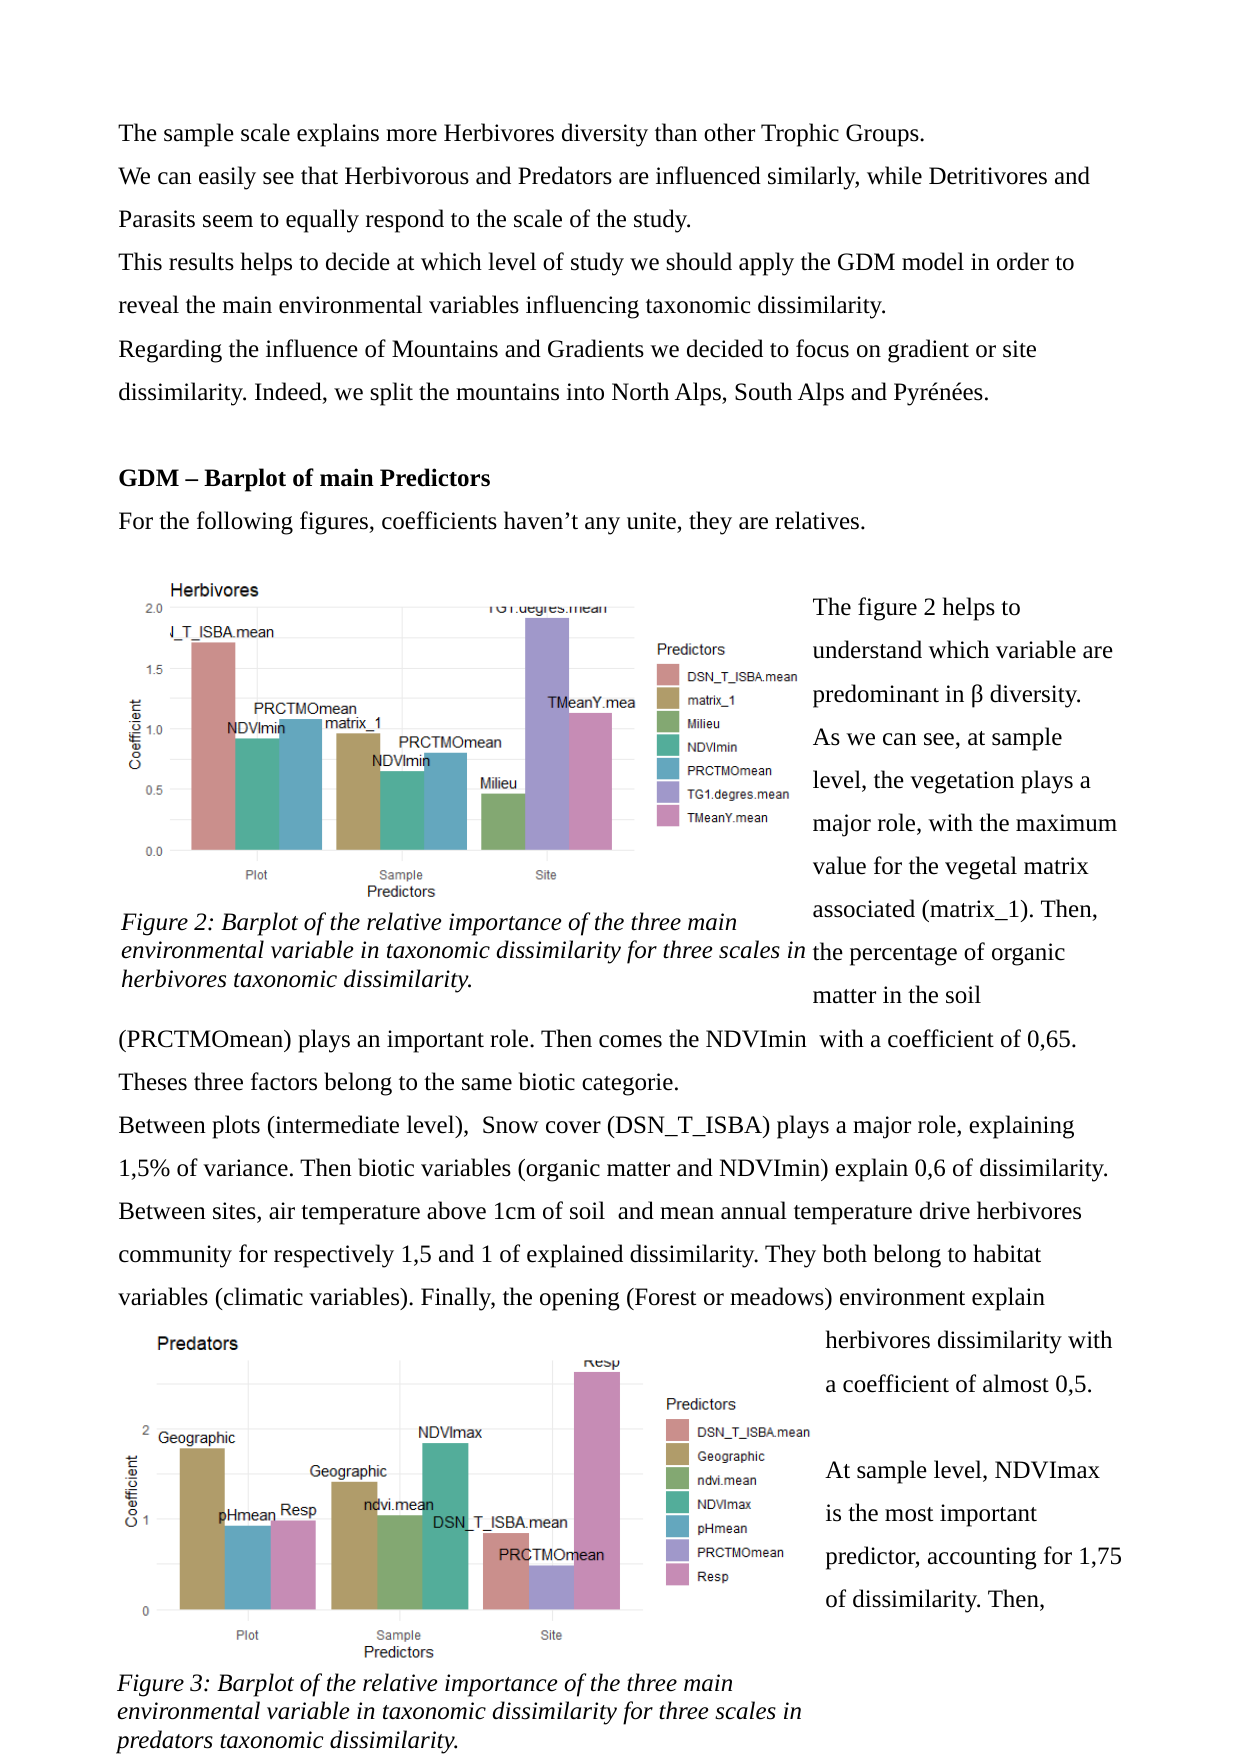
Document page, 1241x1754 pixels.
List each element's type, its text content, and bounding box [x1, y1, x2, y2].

text As we can see, at sample level, the vegetation plays a major role, with the maximum value for the vegetal matrix associated (matrix_1). Then, the percentage of organic matter in the soil (PRCTMOmean) plays an important role. Then comes the NDVImin with a coefficient of 0,65. Theses three factors belong to the same biotic categorie. [118, 722, 1122, 1096]
text This results helps to decide at which level of study we should apply the GDM model in order to reveal the main environmental variables influencing taxonomic dissimilarity. [118, 247, 1122, 319]
text [117, 1315, 825, 1327]
text At sample level, NDVImax is the most important predictor, accounting for 1,75 of dissimilarity. Then, [826, 1455, 1122, 1613]
text Between sites, air temperature above 1cm of soil and mean annual temperature drive herbivores community for respectively 1,5 and 1 of explained dissimilarity. They both belong to habitat variables (climatic variables). Finally, the opening (Forest or meadows) environment explain herbivores dissimilarity with a coefficient of almost 0,5. [118, 1196, 1122, 1397]
text Figure 2: Barplot of the relative importance of the three main environmental variable in taxonomic dissimilarity for three scales in herbivores taxonomic dissimilarity. [121, 907, 812, 993]
text Between plots (intermediate level), Snow cover (DSN_T_ISBA) plays a major role, explaining 1,5% of variance. Then biotic variables (organic matter and NDVImin) explain 0,6 of dissimilarity. [118, 1110, 1122, 1182]
picture [116, 1327, 826, 1668]
text Regarding the influence of Mountains and Gradients we decided to focus on gradient or site dissimilarity. Indeed, we split the mountains into North Alps, South Alps and Pyrénées. [118, 334, 1122, 406]
text The figure 2 helps to understand which variable are predominant in β diversity. [813, 592, 1122, 707]
text We can easily see that Herbivorous and Predators are influenced similarly, while Detritivores and Parasits seem to equally respond to the scale of the study. [118, 161, 1122, 233]
text GDM – Barplot of main Predictors [118, 463, 1122, 492]
picture [120, 574, 813, 907]
text The sample scale explains more Herbivores diversity than other Trophic Groups. [118, 118, 1122, 147]
text Figure 3: Barplot of the relative importance of the three main environmental variable in taxonomic dissimilarity for three scales in predators taxonomic dissimilarity. [117, 1668, 825, 1754]
text For the following figures, coefficients haven’t any unite, they are relatives. [118, 506, 1122, 535]
